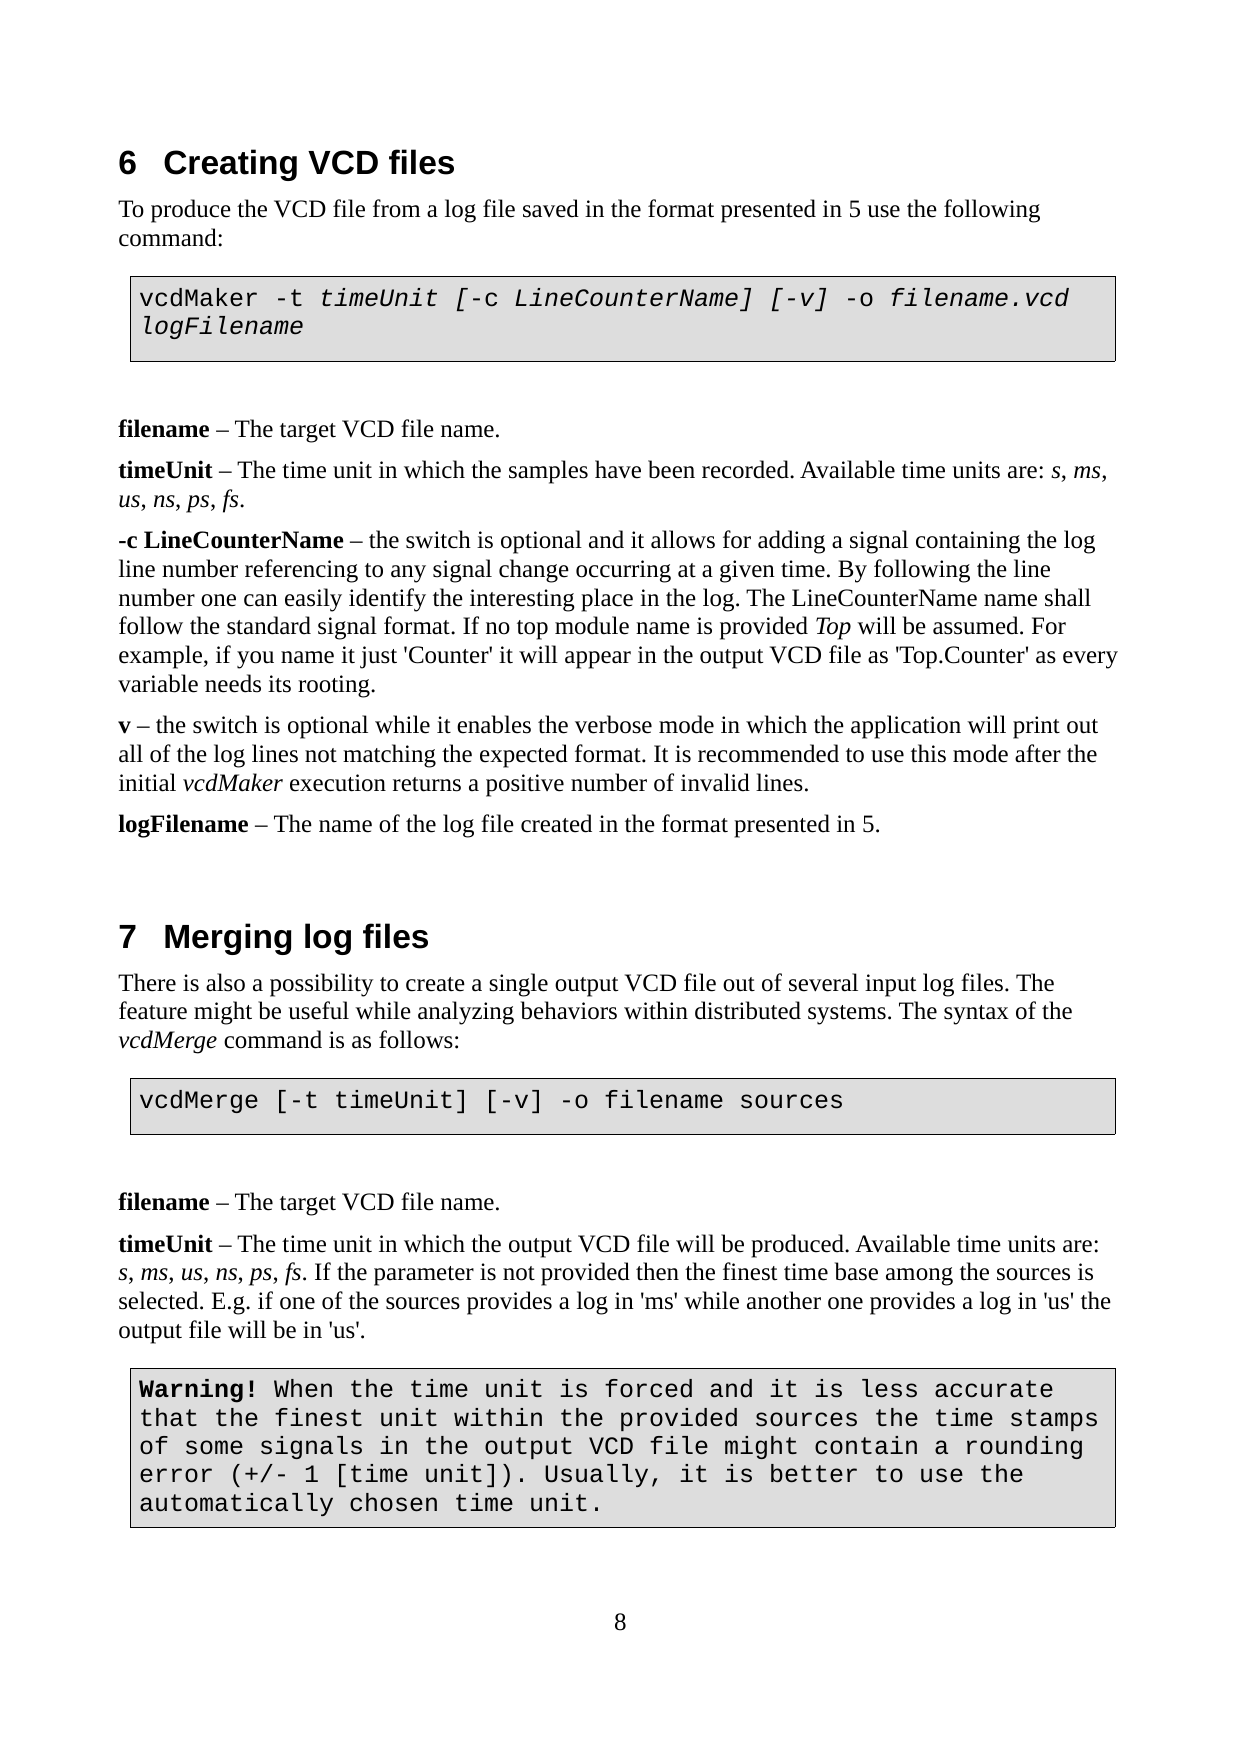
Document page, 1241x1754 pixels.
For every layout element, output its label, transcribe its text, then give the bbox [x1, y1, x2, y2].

text timeUnit – The time unit in which the samples have been recorded. Available time units are: s, ms, us, ns, ps, fs. [118, 455, 1122, 513]
text To produce the VCD file from a log file saved in the format presented in 5 use the following command: [118, 194, 1122, 252]
text logFilename – The name of the log file created in the format presented in 5. [118, 809, 1122, 838]
text -c LineCounterName – the switch is optional and it allows for adding a signal containing the log line number referencing to any signal change occurring at a given time. By following the line number one can easily identify the interesting place in the log. The LineCounterName name shall follow the standard signal format. If no top module name is provided Top will be assumed. For example, if you name it just 'Counter' it will appear in the output VCD file as 'Top.Counter' as every variable needs its rooting. [118, 525, 1122, 698]
text Warning! When the time unit is forced and it is less accurate that the finest unit within the provided sources the time stamps of some signals in the output VCD file might contain a rounding error (+/- 1 [time unit]). Usually, it is better to use the automatically chosen time unit. [139, 1377, 1106, 1518]
text filename – The target VCD file name. [118, 1187, 1122, 1216]
text vcdMaker -t timeUnit [-c LineCounterName] [-v] -o filename.vcd logFilename [139, 285, 1106, 342]
text v – the switch is optional while it enables the verbose mode in which the application will print out all of the log lines not matching the expected format. It is recommended to use this mode after the initial vcdMaker execution returns a positive number of invalid lines. [118, 710, 1122, 796]
text There is also a possibility to create a single output VCD file out of several input log files. The feature might be useful while analyzing behaviors within distributed systems. The syntax of the vcdMerge command is as follows: [118, 968, 1122, 1054]
text filename – The target VCD file name. [118, 414, 1122, 443]
subtitle Creating VCD files [118, 143, 1122, 182]
text timeUnit – The time unit in which the output VCD file will be produced. Available time units are: s, ms, us, ns, ps, fs. If the parameter is not provided then the finest time base among the sources is selected. E.g. if one of the sources provides a log in 'ms' while another one provides a log in 'us' the output file will be in 'us'. [118, 1229, 1122, 1344]
subtitle Merging log files [118, 916, 1122, 955]
text vcdMerge [-t timeUnit] [-v] -o filename sources [139, 1087, 1106, 1116]
